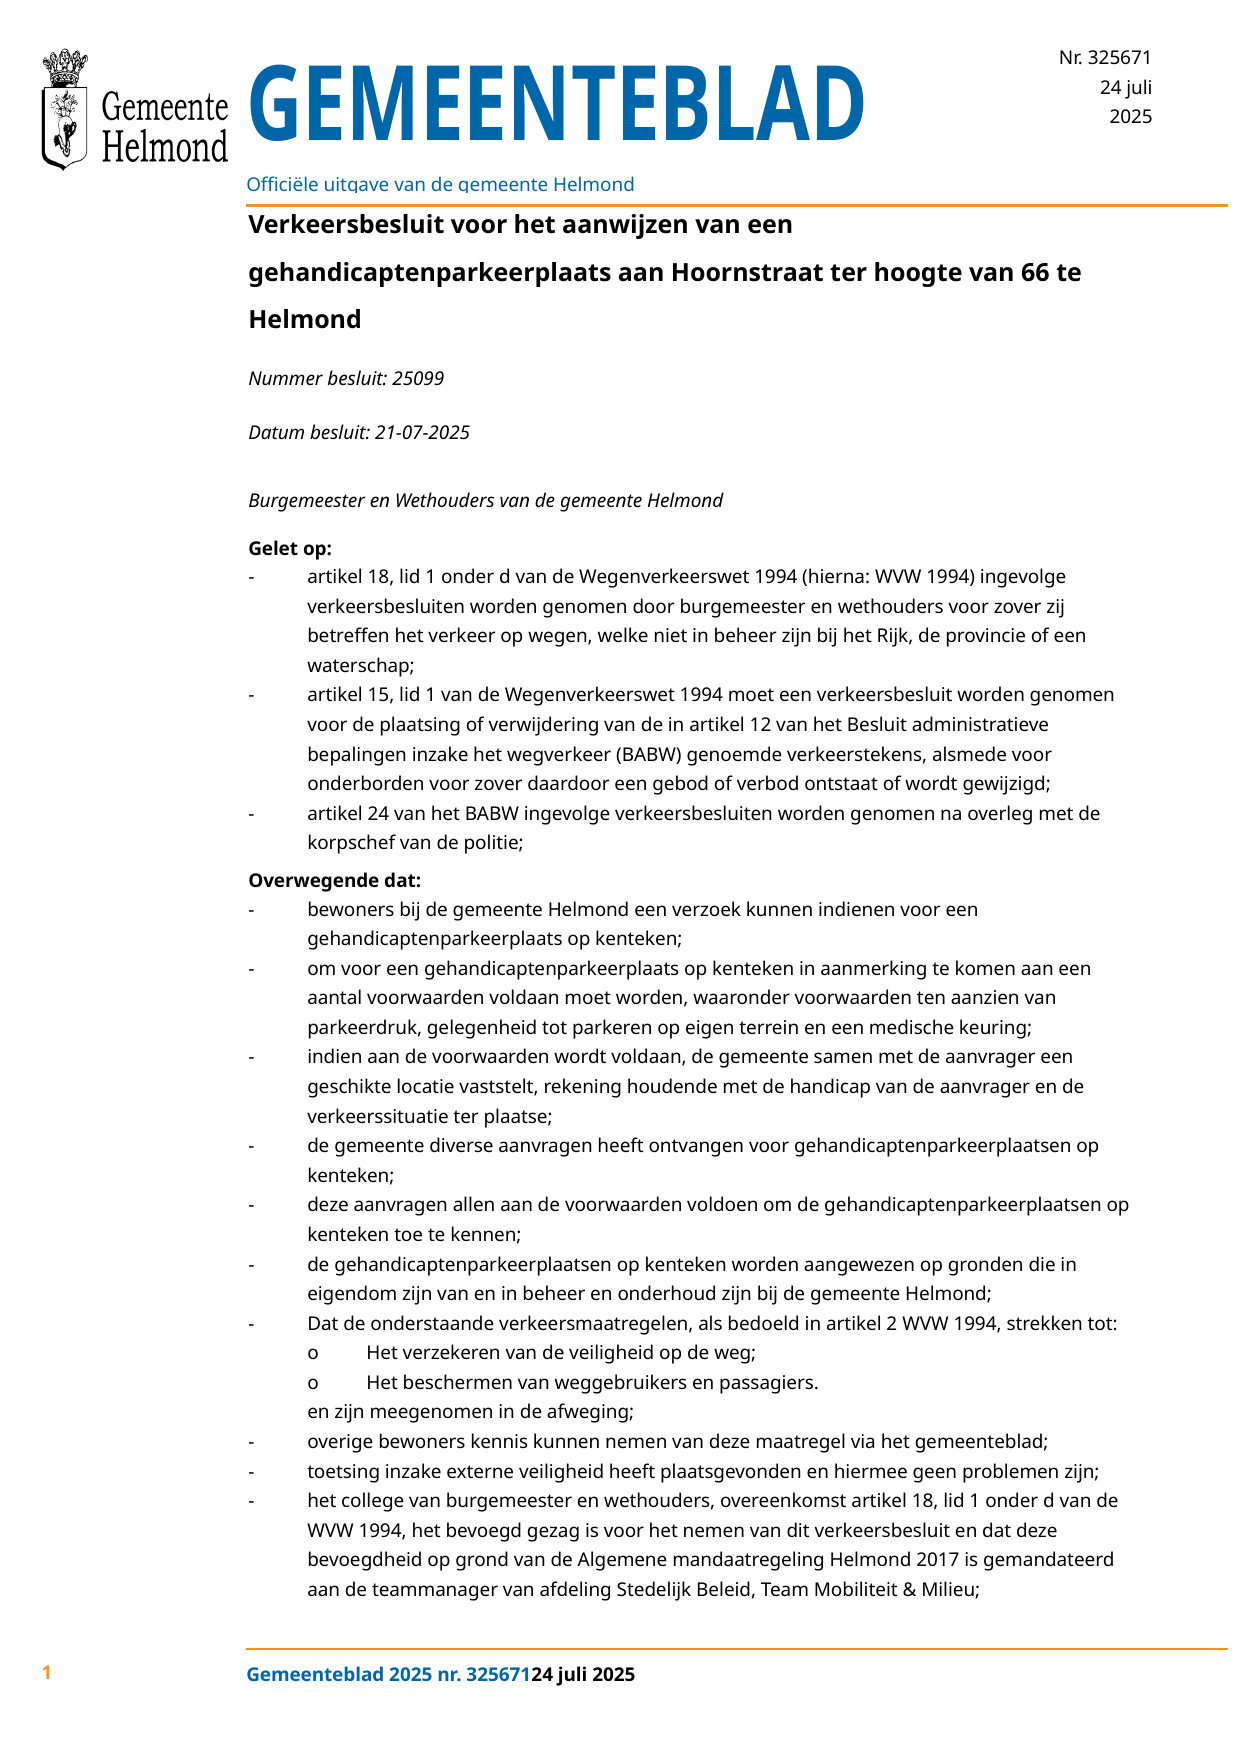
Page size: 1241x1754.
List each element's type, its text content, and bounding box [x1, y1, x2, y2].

list de gemeente diverse aanvragen heeft ontvangen voor gehandicaptenparkeerplaatsen op kenteken; [248, 1132, 1152, 1188]
list en zijn meegenomen in de afweging; [248, 1399, 1152, 1424]
picture [41, 47, 231, 172]
list de gehandicaptenparkeerplaatsen op kenteken worden aangewezen op gronden die in eigendom zijn van en in beheer en onderhoud zijn bij de gemeente Helmond; [248, 1251, 1152, 1306]
text Verkeersbesluit voor het aanwijzen van een gehandicaptenparkeerplaats aan Hoornstraat ter hoogte van 66 te Helmond [248, 207, 1152, 336]
list Dat de onderstaande verkeersmaatregelen, als bedoeld in artikel 2 WVW 1994, strekken tot: [248, 1310, 1152, 1336]
list artikel 15, lid 1 van de Wegenverkeerswet 1994 moet een verkeersbesluit worden genomen voor de plaatsing of verwijdering van de in artikel 12 van het Besluit administratieve bepalingen inzake het wegverkeer (BABW) genoemde verkeerstekens, alsmede voor onderborden voor zover daardoor een gebod of verbod ontstaat of wordt gewijzigd; [248, 682, 1152, 796]
text Datum besluit: 21-07-2025 [248, 419, 1152, 445]
list artikel 18, lid 1 onder d van de Wegenverkeerswet 1994 (hierna: WVW 1994) ingevolge verkeersbesluiten worden genomen door burgemeester en wethouders voor zover zij betreffen het verkeer op wegen, welke niet in beheer zijn bij het Rijk, de provincie of een waterschap; [248, 563, 1152, 678]
text Nummer besluit: 25099 [248, 366, 1152, 391]
text Gelet op: [248, 535, 1152, 561]
list het college van burgemeester en wethouders, overeenkomst artikel 18, lid 1 onder d van de WVW 1994, het bevoegd gezag is voor het nemen van dit verkeersbesluit en dat deze bevoegdheid op grond van de Algemene mandaatregeling Helmond 2017 is gemandateerd aan de teammanager van afdeling Stedelijk Beleid, Team Mobiliteit & Milieu; [248, 1487, 1152, 1602]
list Het beschermen van weggebruikers en passagiers. [307, 1369, 1152, 1395]
list overige bewoners kennis kunnen nemen van deze maatregel via het gemeenteblad; [248, 1428, 1152, 1454]
list indien aan de voorwaarden wordt voldaan, de gemeente samen met de aanvrager een geschikte locatie vaststelt, rekening houdende met de handicap van de aanvrager en de verkeerssituatie ter plaatse; [248, 1044, 1152, 1128]
list om voor een gehandicaptenparkeerplaats op kenteken in aanmerking te komen aan een aantal voorwaarden voldaan moet worden, waaronder voorwaarden ten aanzien van parkeerdruk, gelegenheid tot parkeren op eigen terrein en een medische keuring; [248, 955, 1152, 1040]
list bewoners bij de gemeente Helmond een verzoek kunnen indienen voor een gehandicaptenparkeerplaats op kenteken; [248, 896, 1152, 951]
text Burgemeester en Wethouders van de gemeente Helmond [248, 487, 1152, 513]
list Het verzekeren van de veiligheid op de weg; [307, 1339, 1152, 1365]
text Overwegende dat: [248, 867, 1152, 893]
list deze aanvragen allen aan de voorwaarden voldoen om de gehandicaptenparkeerplaatsen op kenteken toe te kennen; [248, 1192, 1152, 1247]
list artikel 24 van het BABW ingevolge verkeersbesluiten worden genomen na overleg met de korpschef van de politie; [248, 800, 1152, 855]
list toetsing inzake externe veiligheid heeft plaatsgevonden en hiermee geen problemen zijn; [248, 1458, 1152, 1483]
